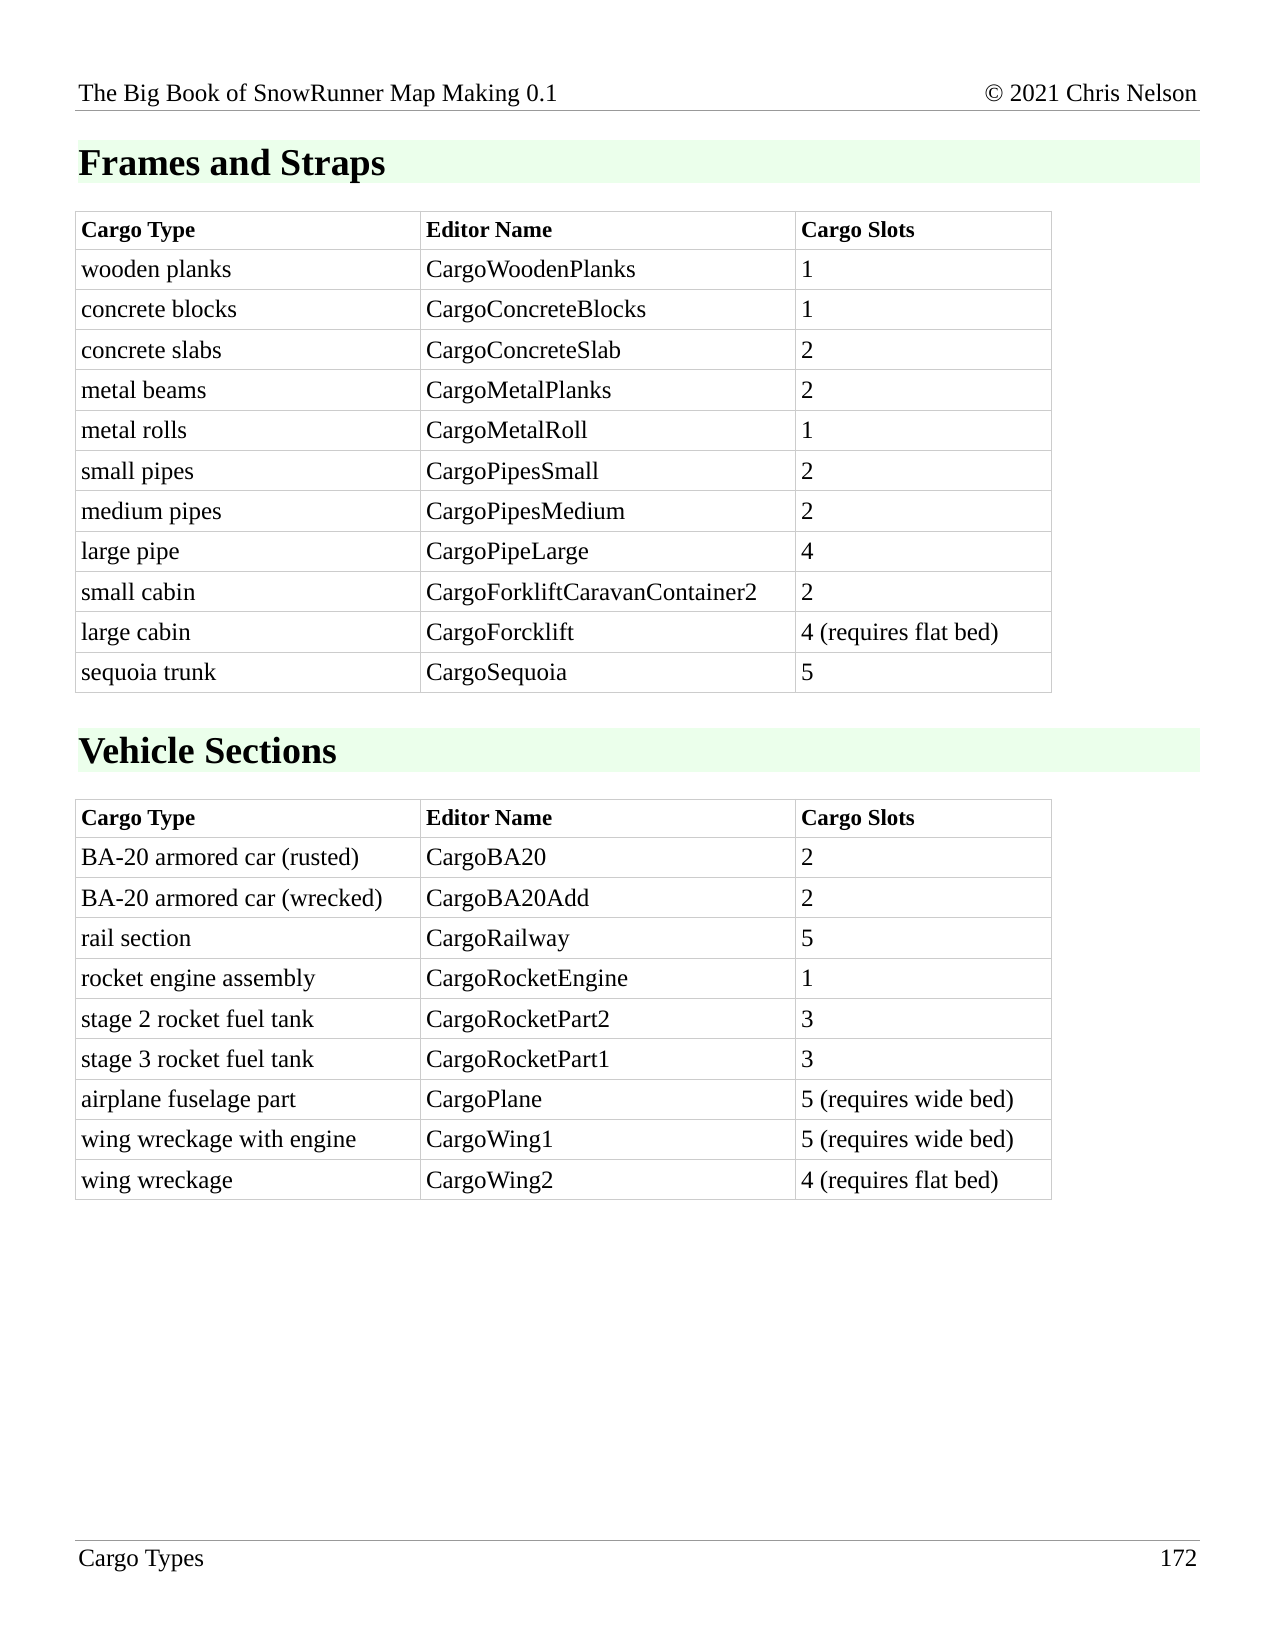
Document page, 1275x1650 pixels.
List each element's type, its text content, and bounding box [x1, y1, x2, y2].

table_cell metal beams [76, 370, 420, 410]
table_cell sequoia trunk [76, 653, 420, 692]
table_cell rail section [76, 918, 420, 957]
table_cell CargoForcklift [421, 612, 795, 652]
table_header Editor Name [421, 212, 795, 248]
table_cell CargoSequoia [421, 653, 795, 692]
table_cell CargoPipesMedium [421, 491, 795, 531]
table_cell CargoRailway [421, 918, 795, 957]
table_cell 3 [796, 999, 1051, 1038]
table_cell metal rolls [76, 411, 420, 450]
table_cell small pipes [76, 451, 420, 490]
table_cell CargoMetalPlanks [421, 370, 795, 410]
subtitle Vehicle Sections [78, 728, 1200, 772]
table_cell CargoPipesSmall [421, 451, 795, 490]
table_header Cargo Slots [796, 800, 1051, 837]
table_cell 2 [796, 838, 1051, 877]
table_cell CargoBA20Add [421, 878, 795, 917]
table_cell CargoForkliftCaravanContainer2 [421, 572, 795, 611]
subtitle Frames and Straps [78, 140, 1200, 183]
table_cell 2 [796, 878, 1051, 917]
table_cell 2 [796, 370, 1051, 410]
table_header Cargo Type [76, 800, 420, 837]
table_cell wing wreckage [76, 1160, 420, 1199]
table_cell 4 (requires flat bed) [796, 1160, 1051, 1199]
table_cell BA-20 armored car (rusted) [76, 838, 420, 877]
table_cell 5 (requires wide bed) [796, 1080, 1051, 1119]
table_cell large pipe [76, 532, 420, 571]
table_header Cargo Slots [796, 212, 1051, 248]
table_cell CargoWing1 [421, 1120, 795, 1159]
table_cell 1 [796, 411, 1051, 450]
table_cell CargoRocketPart2 [421, 999, 795, 1038]
table_cell rocket engine assembly [76, 959, 420, 998]
table_cell concrete slabs [76, 330, 420, 369]
table_cell CargoPlane [421, 1080, 795, 1119]
table_cell medium pipes [76, 491, 420, 531]
table_cell stage 3 rocket fuel tank [76, 1039, 420, 1078]
table_cell 2 [796, 451, 1051, 490]
table_cell CargoWing2 [421, 1160, 795, 1199]
table_cell concrete blocks [76, 290, 420, 329]
table_cell CargoMetalRoll [421, 411, 795, 450]
table_cell wooden planks [76, 250, 420, 289]
table_cell 1 [796, 290, 1051, 329]
table_cell 1 [796, 250, 1051, 289]
table_cell BA-20 armored car (wrecked) [76, 878, 420, 917]
table_cell 4 (requires flat bed) [796, 612, 1051, 652]
table_cell CargoPipeLarge [421, 532, 795, 571]
table_cell CargoWoodenPlanks [421, 250, 795, 289]
table_cell 2 [796, 330, 1051, 369]
table_cell large cabin [76, 612, 420, 652]
table_cell 5 (requires wide bed) [796, 1120, 1051, 1159]
table_cell 3 [796, 1039, 1051, 1078]
table_cell 4 [796, 532, 1051, 571]
table_header Cargo Type [76, 212, 420, 248]
table_cell 1 [796, 959, 1051, 998]
table_cell stage 2 rocket fuel tank [76, 999, 420, 1038]
table_cell 2 [796, 572, 1051, 611]
table_cell CargoConcreteSlab [421, 330, 795, 369]
table_cell wing wreckage with engine [76, 1120, 420, 1159]
table_cell 5 [796, 653, 1051, 692]
table_cell 2 [796, 491, 1051, 531]
table_cell CargoConcreteBlocks [421, 290, 795, 329]
table_cell CargoRocketPart1 [421, 1039, 795, 1078]
table_header Editor Name [421, 800, 795, 837]
table_cell CargoRocketEngine [421, 959, 795, 998]
table_cell 5 [796, 918, 1051, 957]
table_cell small cabin [76, 572, 420, 611]
table_cell CargoBA20 [421, 838, 795, 877]
table_cell airplane fuselage part [76, 1080, 420, 1119]
